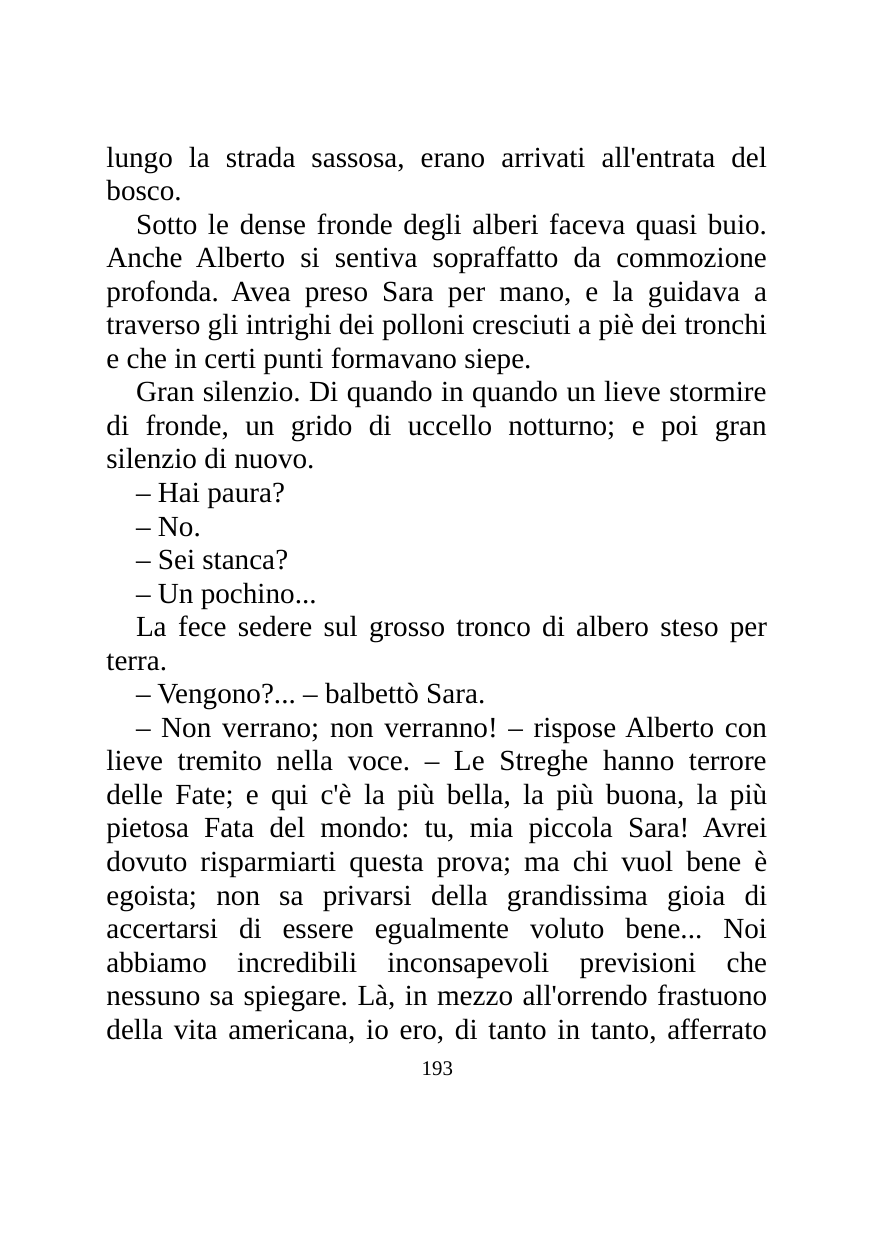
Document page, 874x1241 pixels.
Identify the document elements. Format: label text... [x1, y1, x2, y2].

text Gran silenzio. Di quando in quando un lieve stormire di fronde, un grido di uccello notturno; e poi gran silenzio di nuovo. [106, 374, 768, 475]
text La fece sedere sul grosso tronco di albero steso per terra. [106, 609, 768, 676]
text lungo la strada sassosa, erano arrivati all'entrata del bosco. [106, 140, 768, 207]
text – Un pochino... [106, 576, 768, 609]
text – Sei stanca? [106, 542, 768, 576]
text – Hai paura? [106, 475, 768, 509]
text – Non verrano; non verranno! – rispose Alberto con lieve tremito nella voce. – Le Streghe hanno terrore delle Fate; e qui c'è la più bella, la più buona, la più pietosa Fata del mondo: tu, mia piccola Sara! Avrei dovuto risparmiarti questa prova; ma chi vuol bene è egoista; non sa privarsi della grandissima gioia di accertarsi di essere egualmente voluto bene... Noi abbiamo incredibili inconsapevoli previsioni che nessuno sa spiegare. Là, in mezzo all'orrendo frastuono della vita americana, io ero, di tanto in tanto, afferrato [106, 710, 768, 1045]
text – No. [106, 509, 768, 542]
text – Vengono?... – balbettò Sara. [106, 676, 768, 710]
text Sotto le dense fronde degli alberi faceva quasi buio. Anche Alberto si sentiva sopraffatto da commozione profonda. Avea preso Sara per mano, e la guidava a traverso gli intrighi dei polloni cresciuti a piè dei tronchi e che in certi punti formavano siepe. [106, 207, 768, 374]
